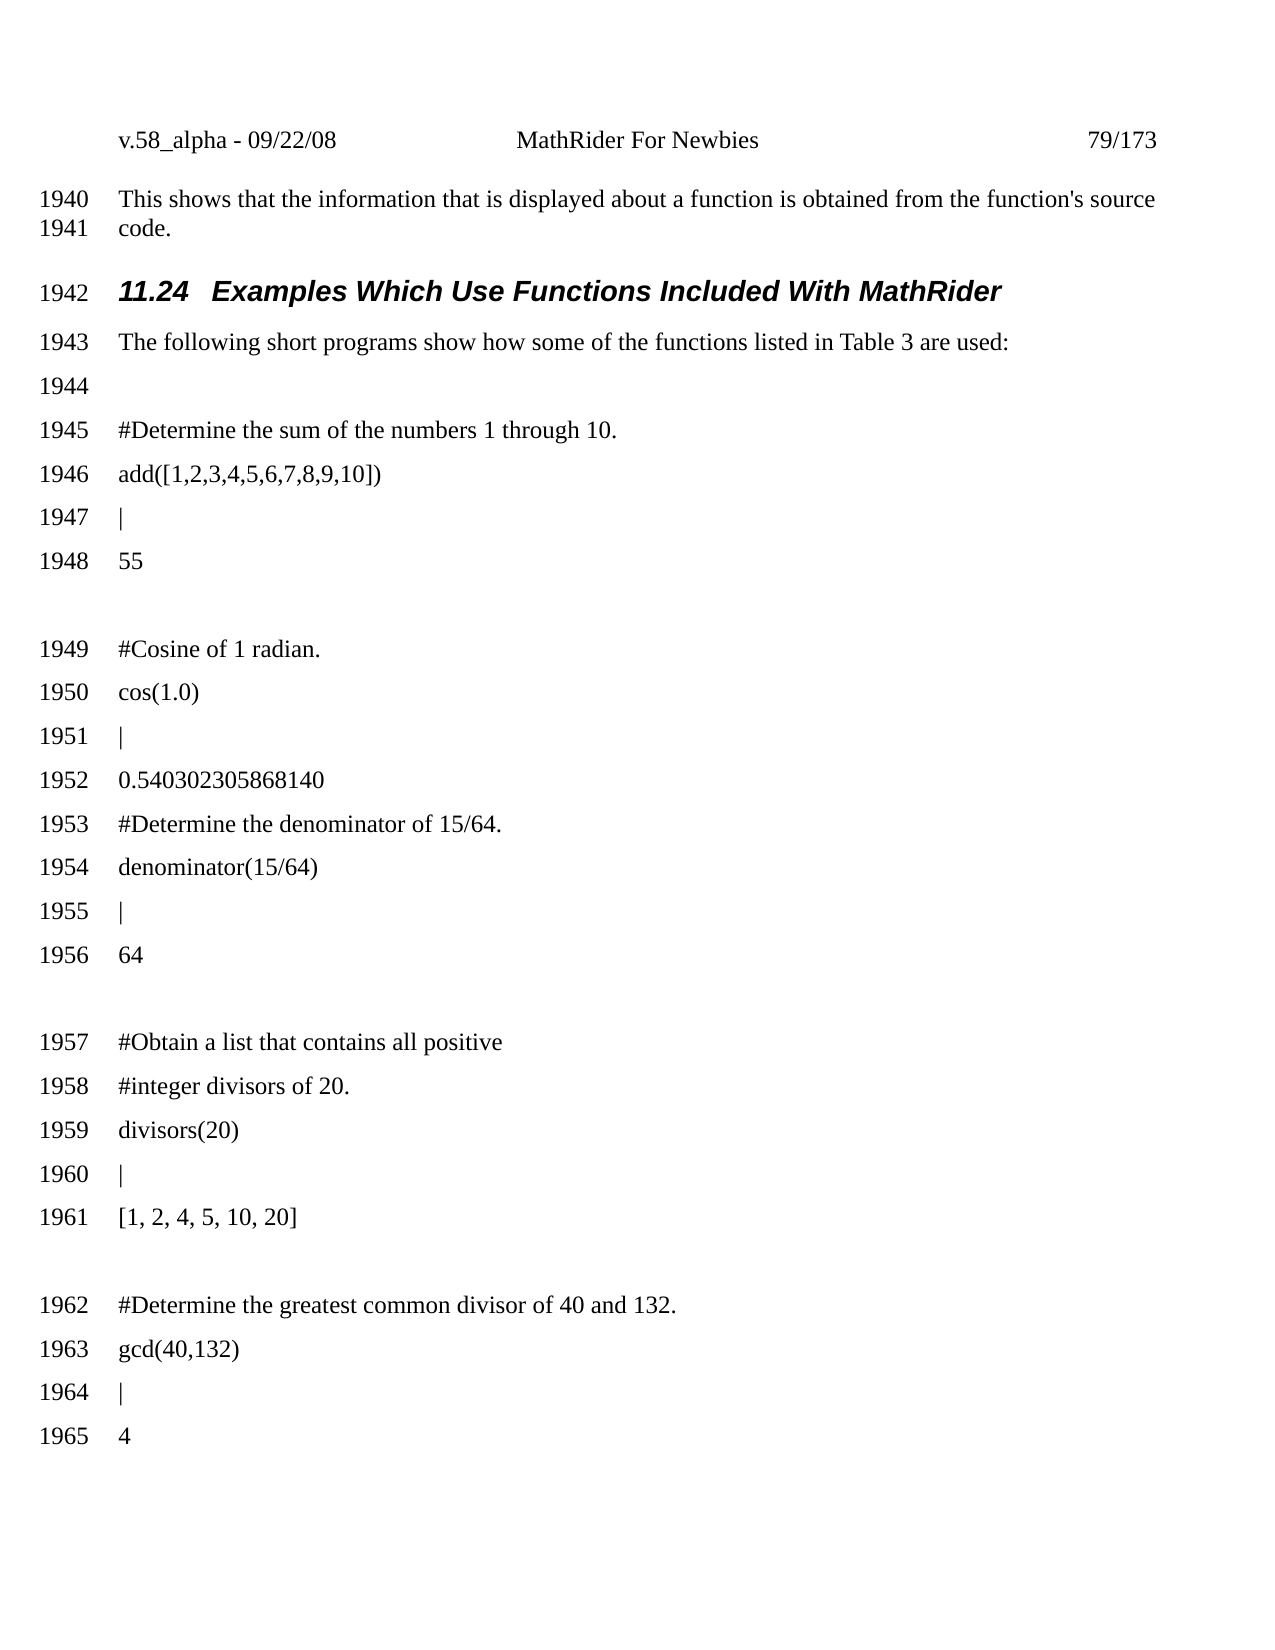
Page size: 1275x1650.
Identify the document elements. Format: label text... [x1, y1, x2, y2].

text [1, 2, 4, 5, 10, 20] [118, 1202, 1157, 1231]
text 64 [118, 940, 1157, 969]
text #Cosine of 1 radian. [118, 634, 1157, 662]
text #Determine the denominator of 15/64. [118, 809, 1157, 837]
text The following short programs show how some of the functions listed in Table 3 are used: [118, 327, 1157, 356]
text | [118, 502, 1157, 531]
text #Obtain a list that contains all positive [118, 1027, 1157, 1056]
text 55 [118, 546, 1157, 575]
text 0.540302305868140 [118, 765, 1157, 794]
text divisors(20) [118, 1115, 1157, 1144]
text This shows that the information that is displayed about a function is obtained from the function's source code. [118, 184, 1157, 241]
text add([1,2,3,4,5,6,7,8,9,10]) [118, 459, 1157, 487]
text | [118, 721, 1157, 750]
text cos(1.0) [118, 677, 1157, 706]
subtitle Examples Which Use Functions Included With MathRider [118, 274, 1157, 307]
text 4 [118, 1421, 1157, 1450]
text denominator(15/64) [118, 852, 1157, 881]
text #Determine the sum of the numbers 1 through 10. [118, 415, 1157, 444]
text #integer divisors of 20. [118, 1071, 1157, 1100]
text gcd(40,132) [118, 1334, 1157, 1362]
text | [118, 1159, 1157, 1187]
text #Determine the greatest common divisor of 40 and 132. [118, 1290, 1157, 1319]
text | [118, 896, 1157, 925]
text | [118, 1377, 1157, 1406]
